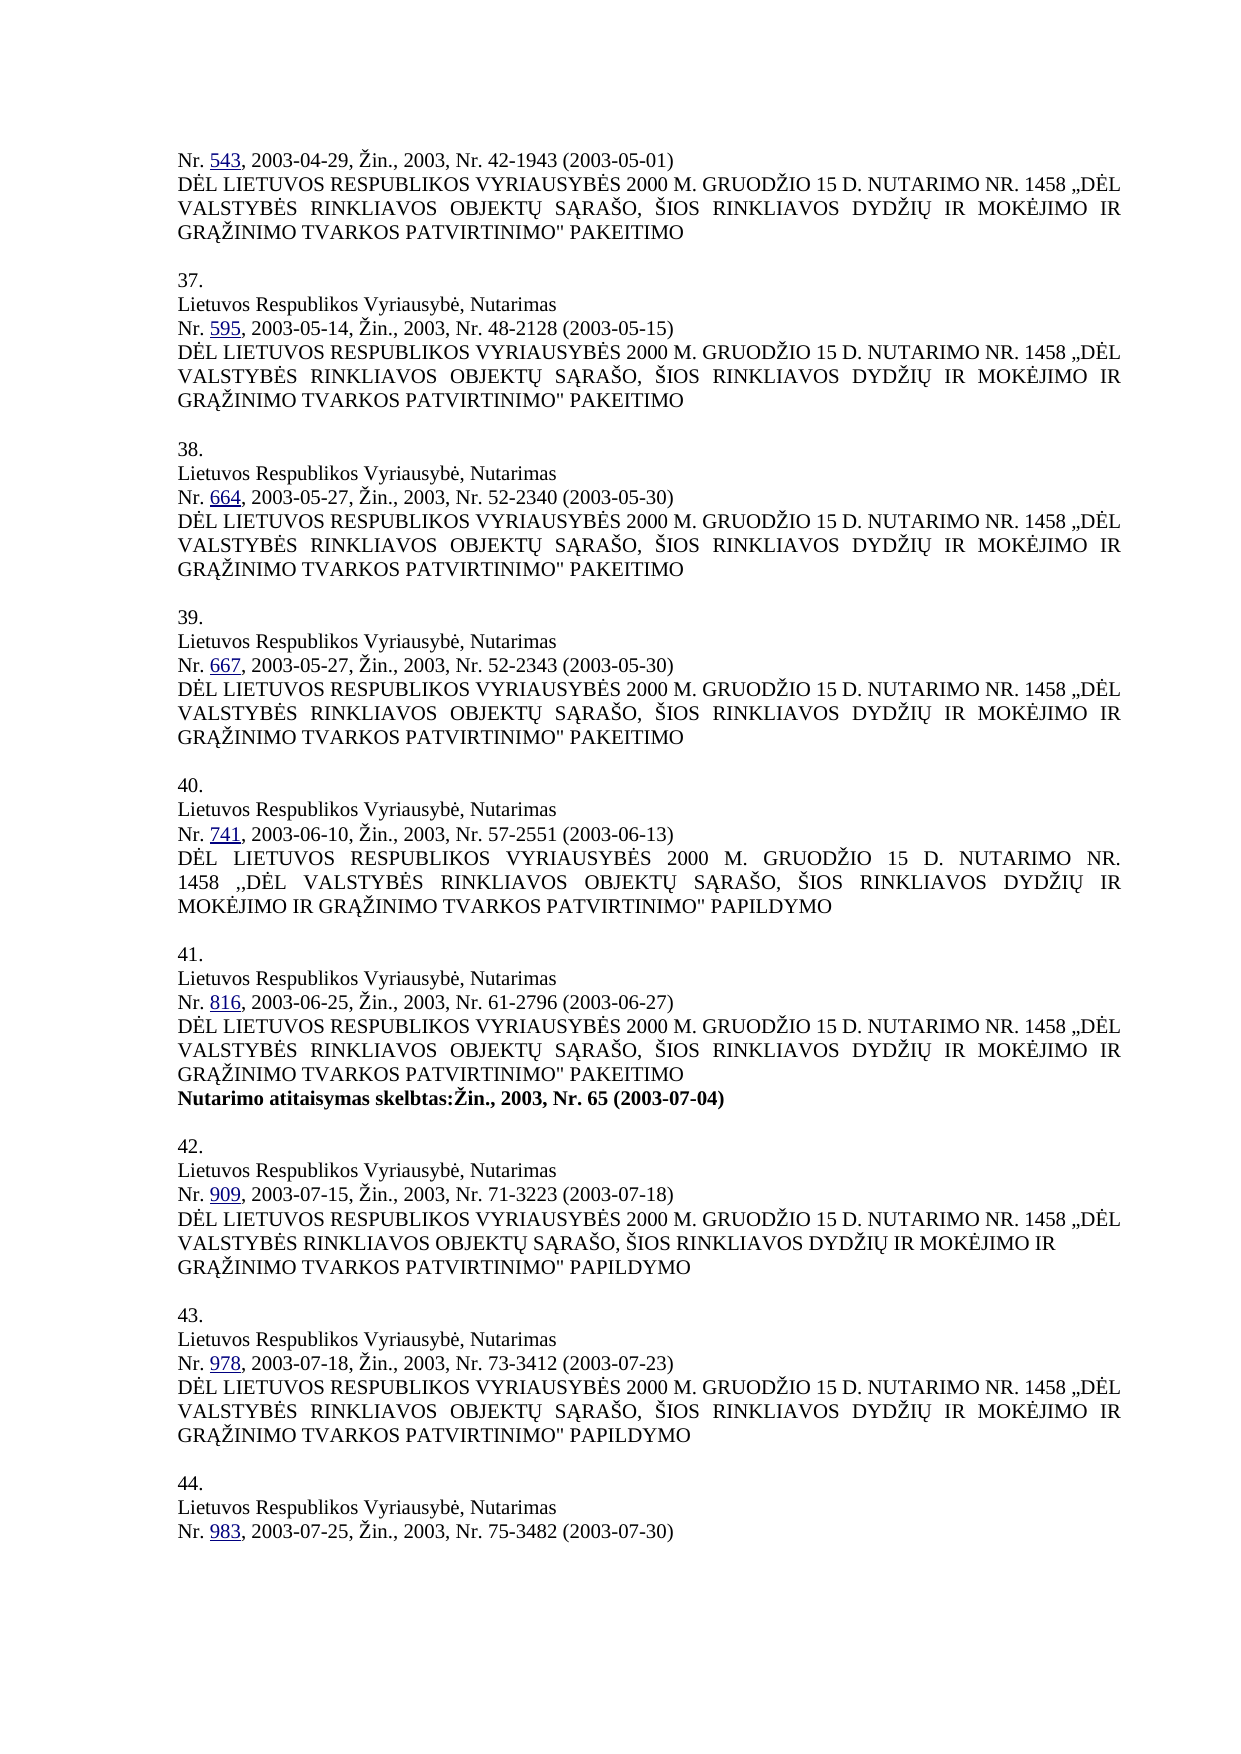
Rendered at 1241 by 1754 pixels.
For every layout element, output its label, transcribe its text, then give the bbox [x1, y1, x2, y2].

text Nr. 741, 2003-06-10, Žin., 2003, Nr. 57-2551 (2003-06-13) [177, 821, 1122, 846]
text Lietuvos Respublikos Vyriausybė, Nutarimas [177, 966, 1122, 990]
text DĖL LIETUVOS RESPUBLIKOS VYRIAUSYBĖS 2000 M. GRUODŽIO 15 D. NUTARIMO NR. 1458 ,,DĖL VALSTYBĖS RINKLIAVOS OBJEKTŲ SĄRAŠO, ŠIOS RINKLIAVOS DYDŽIŲ IR MOKĖJIMO IR GRĄŽINIMO TVARKOS PATVIRTINIMO" PAPILDYMO [177, 846, 1122, 918]
text Nr. 667, 2003-05-27, Žin., 2003, Nr. 52-2343 (2003-05-30) [177, 653, 1122, 677]
text Nr. 664, 2003-05-27, Žin., 2003, Nr. 52-2340 (2003-05-30) [177, 484, 1122, 509]
text Nutarimo atitaisymas skelbtas:Žin., 2003, Nr. 65 (2003-07-04) [177, 1086, 1122, 1110]
text Lietuvos Respublikos Vyriausybė, Nutarimas [177, 461, 1122, 484]
text Lietuvos Respublikos Vyriausybė, Nutarimas [177, 797, 1122, 821]
text Nr. 816, 2003-06-25, Žin., 2003, Nr. 61-2796 (2003-06-27) [177, 990, 1122, 1014]
text Lietuvos Respublikos Vyriausybė, Nutarimas [177, 629, 1122, 653]
text 39. [177, 605, 1122, 629]
text 40. [177, 773, 1122, 797]
text Lietuvos Respublikos Vyriausybė, Nutarimas [177, 1495, 1122, 1519]
text DĖL LIETUVOS RESPUBLIKOS VYRIAUSYBĖS 2000 M. GRUODŽIO 15 D. NUTARIMO NR. 1458 „DĖL VALSTYBĖS RINKLIAVOS OBJEKTŲ SĄRAŠO, ŠIOS RINKLIAVOS DYDŽIŲ IR MOKĖJIMO IR GRĄŽINIMO TVARKOS PATVIRTINIMO" PAKEITIMO [177, 340, 1122, 412]
text Lietuvos Respublikos Vyriausybė, Nutarimas [177, 292, 1122, 316]
text 38. [177, 436, 1122, 461]
text 37. [177, 268, 1122, 292]
text DĖL LIETUVOS RESPUBLIKOS VYRIAUSYBĖS 2000 M. GRUODŽIO 15 D. NUTARIMO NR. 1458 „DĖL VALSTYBĖS RINKLIAVOS OBJEKTŲ SĄRAŠO, ŠIOS RINKLIAVOS DYDŽIŲ IR MOKĖJIMO IR GRĄŽINIMO TVARKOS PATVIRTINIMO" PAKEITIMO [177, 509, 1122, 581]
text Nr. 595, 2003-05-14, Žin., 2003, Nr. 48-2128 (2003-05-15) [177, 316, 1122, 340]
text Nr. 978, 2003-07-18, Žin., 2003, Nr. 73-3412 (2003-07-23) [177, 1351, 1122, 1375]
text DĖL LIETUVOS RESPUBLIKOS VYRIAUSYBĖS 2000 M. GRUODŽIO 15 D. NUTARIMO NR. 1458 „DĖL VALSTYBĖS RINKLIAVOS OBJEKTŲ SĄRAŠO, ŠIOS RINKLIAVOS DYDŽIŲ IR MOKĖJIMO IR GRĄŽINIMO TVARKOS PATVIRTINIMO" PAPILDYMO [177, 1375, 1122, 1447]
text Lietuvos Respublikos Vyriausybė, Nutarimas [177, 1158, 1122, 1182]
text 43. [177, 1303, 1122, 1327]
text DĖL LIETUVOS RESPUBLIKOS VYRIAUSYBĖS 2000 M. GRUODŽIO 15 D. NUTARIMO NR. 1458 „DĖL VALSTYBĖS RINKLIAVOS OBJEKTŲ SĄRAŠO, ŠIOS RINKLIAVOS DYDŽIŲ IR MOKĖJIMO IR GRĄŽINIMO TVARKOS PATVIRTINIMO" PAKEITIMO [177, 172, 1122, 244]
text DĖL LIETUVOS RESPUBLIKOS VYRIAUSYBĖS 2000 M. GRUODŽIO 15 D. NUTARIMO NR. 1458 „DĖL VALSTYBĖS RINKLIAVOS OBJEKTŲ SĄRAŠO, ŠIOS RINKLIAVOS DYDŽIŲ IR MOKĖJIMO IR GRĄŽINIMO TVARKOS PATVIRTINIMO" PAKEITIMO [177, 677, 1122, 749]
text Nr. 543, 2003-04-29, Žin., 2003, Nr. 42-1943 (2003-05-01) [177, 148, 1122, 172]
text 42. [177, 1134, 1122, 1158]
text 44. [177, 1471, 1122, 1495]
text DĖL LIETUVOS RESPUBLIKOS VYRIAUSYBĖS 2000 M. GRUODŽIO 15 D. NUTARIMO NR. 1458 „DĖL VALSTYBĖS RINKLIAVOS OBJEKTŲ SĄRAŠO, ŠIOS RINKLIAVOS DYDŽIŲ IR MOKĖJIMO IR GRĄŽINIMO TVARKOS PATVIRTINIMO" PAPILDYMO [177, 1206, 1122, 1279]
text Nr. 983, 2003-07-25, Žin., 2003, Nr. 75-3482 (2003-07-30) [177, 1519, 1122, 1543]
text Nr. 909, 2003-07-15, Žin., 2003, Nr. 71-3223 (2003-07-18) [177, 1182, 1122, 1206]
text 41. [177, 942, 1122, 966]
text DĖL LIETUVOS RESPUBLIKOS VYRIAUSYBĖS 2000 M. GRUODŽIO 15 D. NUTARIMO NR. 1458 „DĖL VALSTYBĖS RINKLIAVOS OBJEKTŲ SĄRAŠO, ŠIOS RINKLIAVOS DYDŽIŲ IR MOKĖJIMO IR GRĄŽINIMO TVARKOS PATVIRTINIMO" PAKEITIMO [177, 1014, 1122, 1086]
text Lietuvos Respublikos Vyriausybė, Nutarimas [177, 1327, 1122, 1351]
